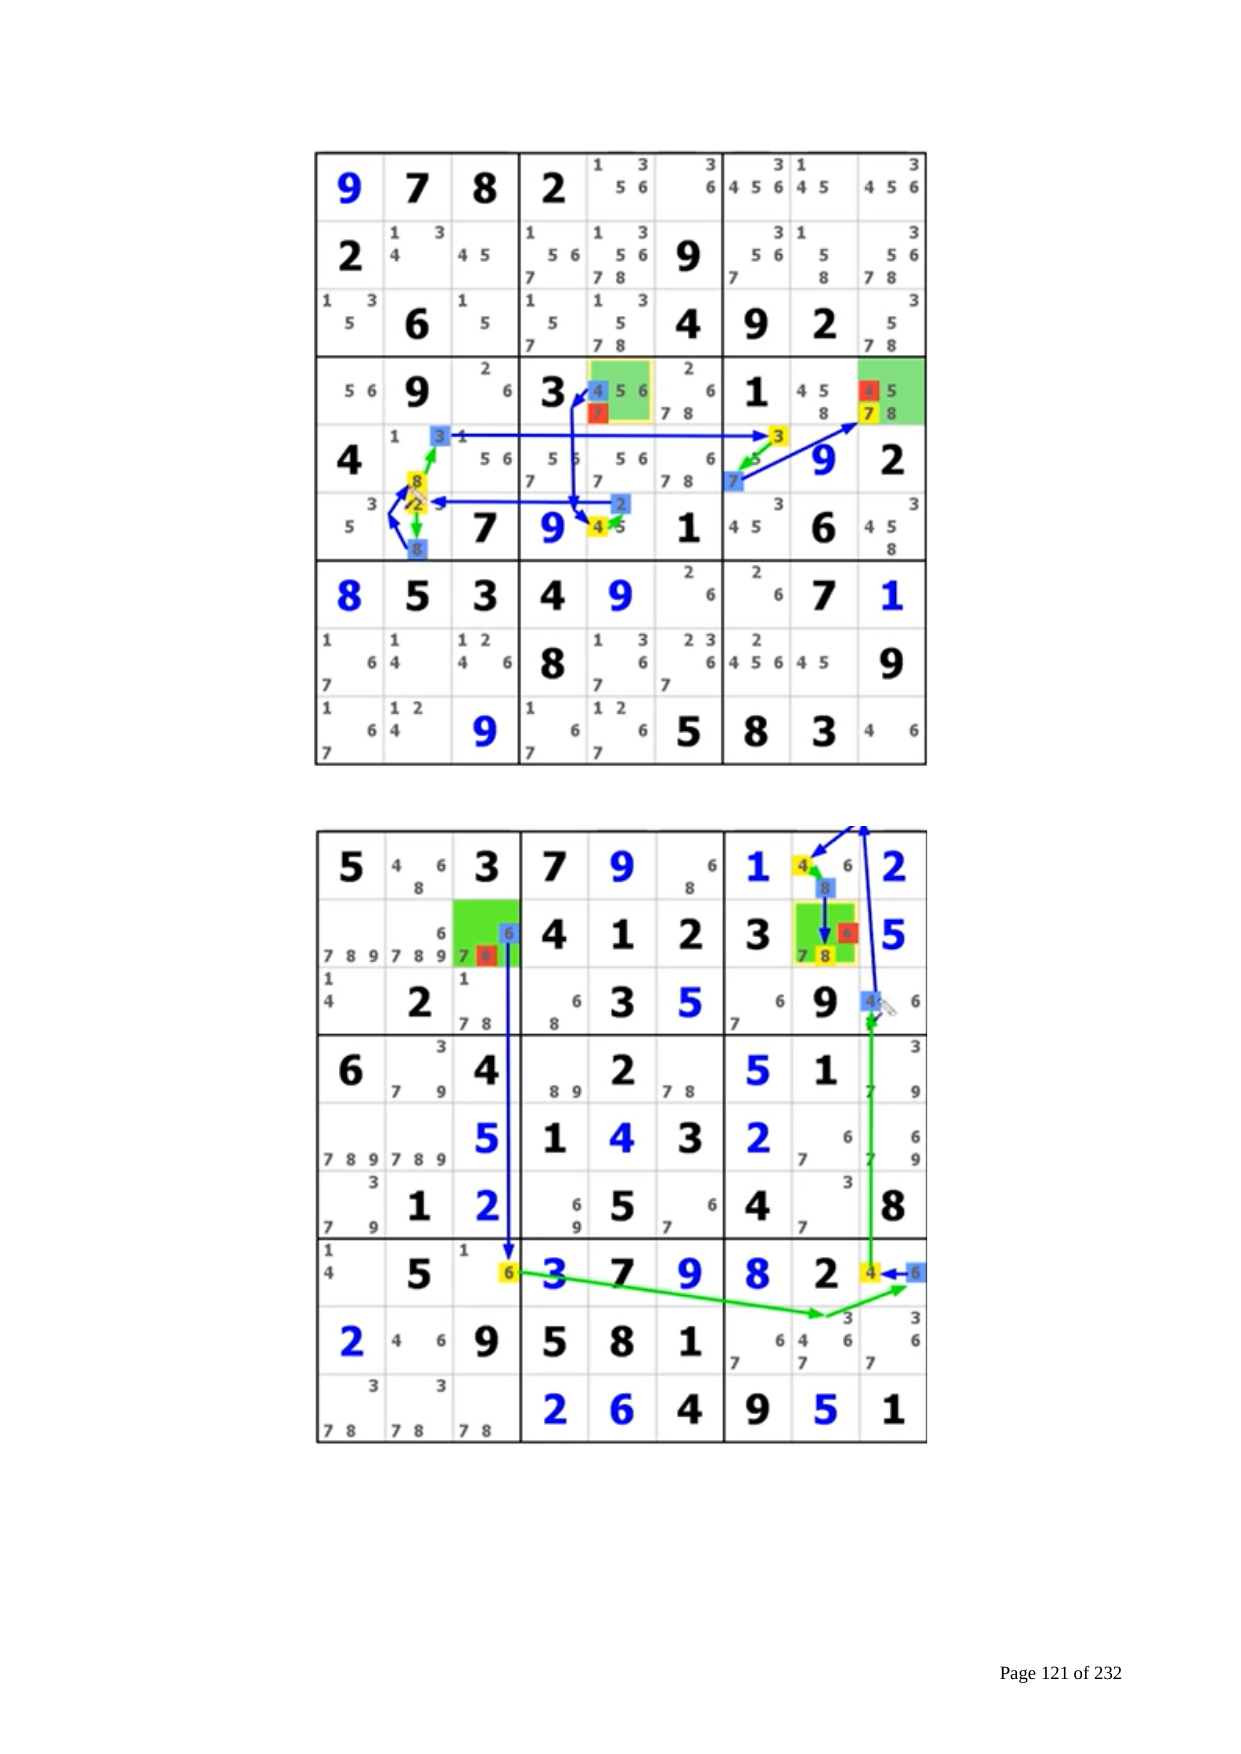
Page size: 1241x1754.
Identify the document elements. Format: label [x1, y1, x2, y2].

picture [313, 826, 928, 1450]
picture [313, 146, 928, 769]
